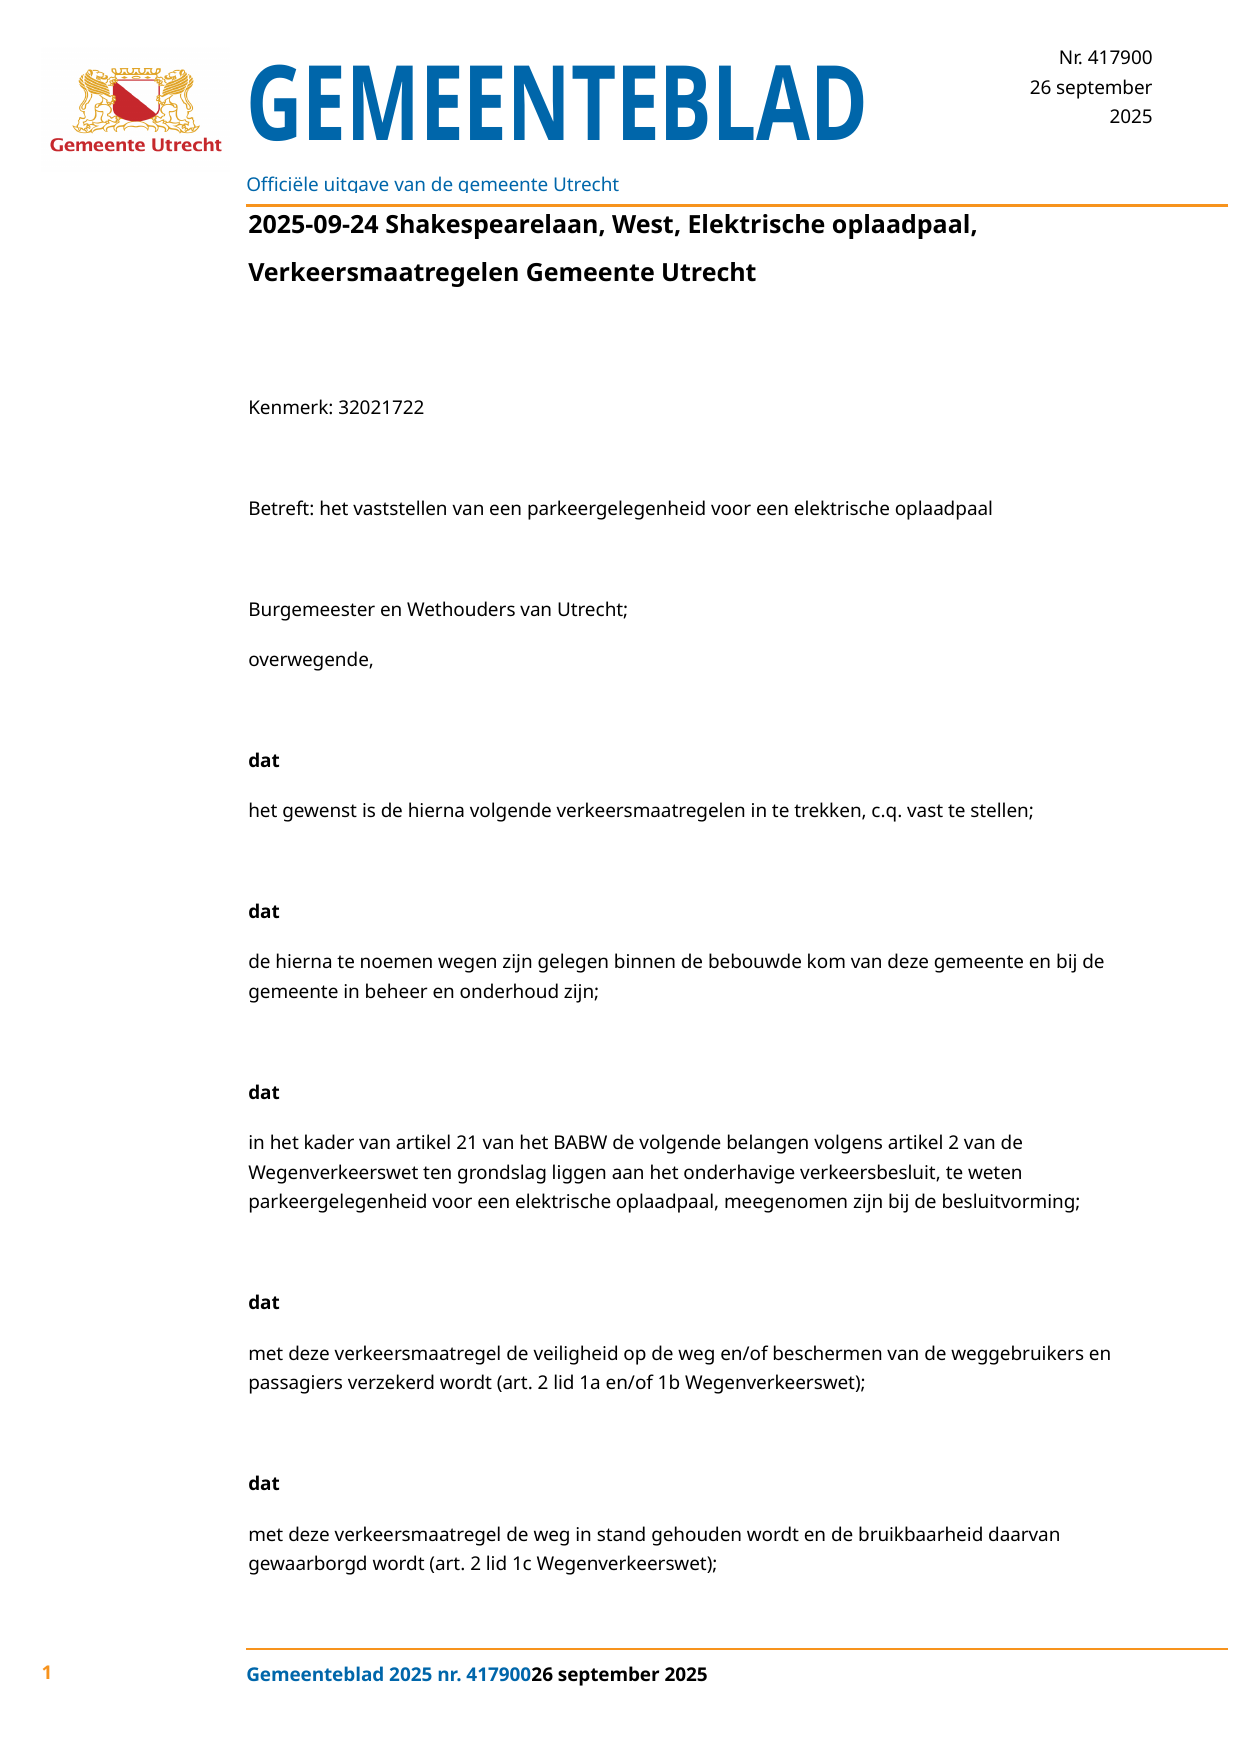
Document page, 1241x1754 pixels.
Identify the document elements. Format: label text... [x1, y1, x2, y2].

text 2025-09-24 Shakespearelaan, West, Elektrische oplaadpaal, Verkeersmaatregelen Gemeente Utrecht [248, 207, 1152, 288]
picture [41, 47, 231, 172]
text de hierna te noemen wegen zijn gelegen binnen de bebouwde kom van deze gemeente en bij de gemeente in beheer en onderhoud zijn; [248, 949, 1152, 1004]
text dat [248, 1289, 1152, 1315]
text dat [248, 1470, 1152, 1496]
text dat [248, 747, 1152, 773]
text met deze verkeersmaatregel de veiligheid op de weg en/of beschermen van de weggebruikers en passagiers verzekerd wordt (art. 2 lid 1a en/of 1b Wegenverkeerswet); [248, 1340, 1152, 1395]
text dat [248, 1079, 1152, 1105]
text overwegende, [248, 646, 1152, 672]
text met deze verkeersmaatregel de weg in stand gehouden wordt en de bruikbaarheid daarvan gewaarborgd wordt (art. 2 lid 1c Wegenverkeerswet); [248, 1521, 1152, 1576]
text Burgemeester en Wethouders van Utrecht; [248, 596, 1152, 621]
text Kenmerk: 32021722 [248, 394, 1152, 420]
text dat [248, 898, 1152, 924]
text in het kader van artikel 21 van het BABW de volgende belangen volgens artikel 2 van de Wegenverkeerswet ten grondslag liggen aan het onderhavige verkeersbesluit, te weten parkeergelegenheid voor een elektrische oplaadpaal, meegenomen zijn bij de besluitvorming; [248, 1129, 1152, 1214]
text Betreft: het vaststellen van een parkeergelegenheid voor een elektrische oplaadpaal [248, 495, 1152, 521]
text het gewenst is de hierna volgende verkeersmaatregelen in te trekken, c.q. vast te stellen; [248, 797, 1152, 823]
